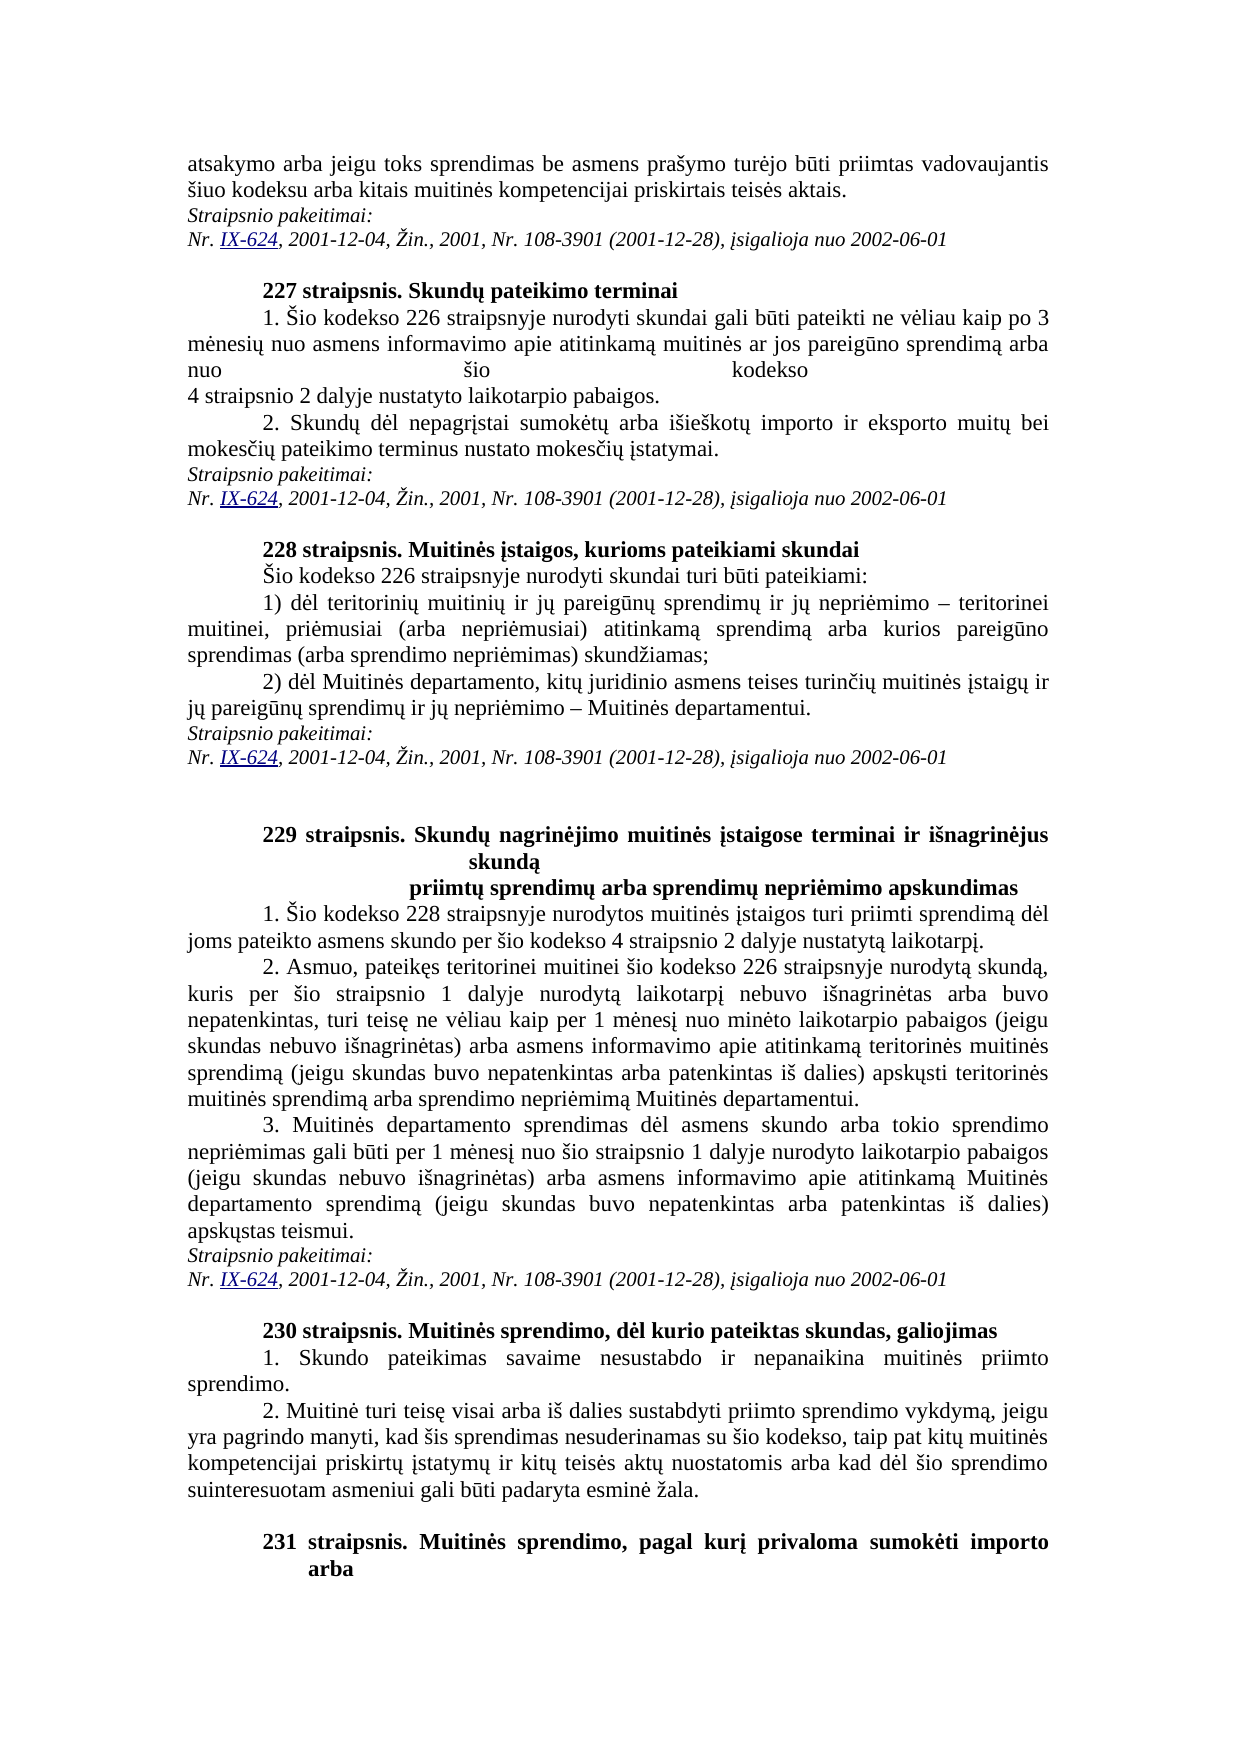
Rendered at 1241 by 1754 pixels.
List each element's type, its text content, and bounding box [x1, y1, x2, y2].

list straipsnis. Muitinės sprendimo, pagal kurį privaloma sumokėti importo arba [262, 1528, 1050, 1581]
text Nr. IX-624, 2001-12-04, Žin., 2001, Nr. 108-3901 (2001-12-28), įsigalioja nuo 2002-06-01 [187, 227, 1050, 251]
text Nr. IX-624, 2001-12-04, Žin., 2001, Nr. 108-3901 (2001-12-28), įsigalioja nuo 2002-06-01 [187, 486, 1050, 510]
text 1. Šio kodekso 228 straipsnyje nurodytos muitinės įstaigos turi priimti sprendimą dėl joms pateikto asmens skundo per šio kodekso 4 straipsnio 2 dalyje nustatytą laikotarpį. [187, 901, 1050, 953]
text 229 straipsnis. Skundų nagrinėjimo muitinės įstaigose terminai ir išnagrinėjus skundą [262, 821, 1050, 874]
text 1. Šio kodekso 226 straipsnyje nurodyti skundai gali būti pateikti ne vėliau kaip po 3 mėnesių nuo asmens informavimo apie atitinkamą muitinės ar jos pareigūno sprendimą arba nuo šio kodekso 4 straipsnio 2 dalyje nustatyto laikotarpio pabaigos. [187, 303, 1050, 409]
text 1) dėl teritorinių muitinių ir jų pareigūnų sprendimų ir jų nepriėmimo – teritorinei muitinei, priėmusiai (arba nepriėmusiai) atitinkamą sprendimą arba kurios pareigūno sprendimas (arba sprendimo nepriėmimas) skundžiamas; [187, 589, 1050, 668]
text Nr. IX-624, 2001-12-04, Žin., 2001, Nr. 108-3901 (2001-12-28), įsigalioja nuo 2002-06-01 [187, 1267, 1050, 1291]
text 2) dėl Muitinės departamento, kitų juridinio asmens teises turinčių muitinės įstaigų ir jų pareigūnų sprendimų ir jų nepriėmimo – Muitinės departamentui. [187, 668, 1050, 721]
text Nr. IX-624, 2001-12-04, Žin., 2001, Nr. 108-3901 (2001-12-28), įsigalioja nuo 2002-06-01 [187, 745, 1050, 769]
text Straipsnio pakeitimai: [187, 1243, 1050, 1267]
text Straipsnio pakeitimai: [187, 462, 1050, 486]
text 2. Skundų dėl nepagrįstai sumokėtų arba išieškotų importo ir eksporto muitų bei mokesčių pateikimo terminus nustato mokesčių įstatymai. [187, 409, 1050, 462]
text atsakymo arba jeigu toks sprendimas be asmens prašymo turėjo būti priimtas vadovaujantis šiuo kodeksu arba kitais muitinės kompetencijai priskirtais teisės aktais. [187, 150, 1050, 203]
text Straipsnio pakeitimai: [187, 203, 1050, 227]
text 2. Asmuo, pateikęs teritorinei muitinei šio kodekso 226 straipsnyje nurodytą skundą, kuris per šio straipsnio 1 dalyje nurodytą laikotarpį nebuvo išnagrinėtas arba buvo nepatenkintas, turi teisę ne vėliau kaip per 1 mėnesį nuo minėto laikotarpio pabaigos (jeigu skundas nebuvo išnagrinėtas) arba asmens informavimo apie atitinkamą teritorinės muitinės sprendimą (jeigu skundas buvo nepatenkintas arba patenkintas iš dalies) apskųsti teritorinės muitinės sprendimą arba sprendimo nepriėmimą Muitinės departamentui. [187, 953, 1050, 1111]
text Straipsnio pakeitimai: [187, 721, 1050, 745]
text 1. Skundo pateikimas savaime nesustabdo ir nepanaikina muitinės priimto sprendimo. [187, 1344, 1050, 1397]
text 228 straipsnis. Muitinės įstaigos, kurioms pateikiami skundai [187, 536, 1050, 562]
text 3. Muitinės departamento sprendimas dėl asmens skundo arba tokio sprendimo nepriėmimas gali būti per 1 mėnesį nuo šio straipsnio 1 dalyje nurodyto laikotarpio pabaigos (jeigu skundas nebuvo išnagrinėtas) arba asmens informavimo apie atitinkamą Muitinės departamento sprendimą (jeigu skundas buvo nepatenkintas arba patenkintas iš dalies) apskųstas teismui. [187, 1111, 1050, 1243]
text 230 straipsnis. Muitinės sprendimo, dėl kurio pateiktas skundas, galiojimas [187, 1318, 1050, 1344]
text Šio kodekso 226 straipsnyje nurodyti skundai turi būti pateikiami: [187, 562, 1050, 589]
text 227 straipsnis. Skundų pateikimo terminai [187, 277, 1050, 303]
text priimtų sprendimų arba sprendimų nepriėmimo apskundimas [409, 874, 1050, 901]
text 2. Muitinė turi teisę visai arba iš dalies sustabdyti priimto sprendimo vykdymą, jeigu yra pagrindo manyti, kad šis sprendimas nesuderinamas su šio kodekso, taip pat kitų muitinės kompetencijai priskirtų įstatymų ir kitų teisės aktų nuostatomis arba kad dėl šio sprendimo suinteresuotam asmeniui gali būti padaryta esminė žala. [187, 1397, 1050, 1502]
